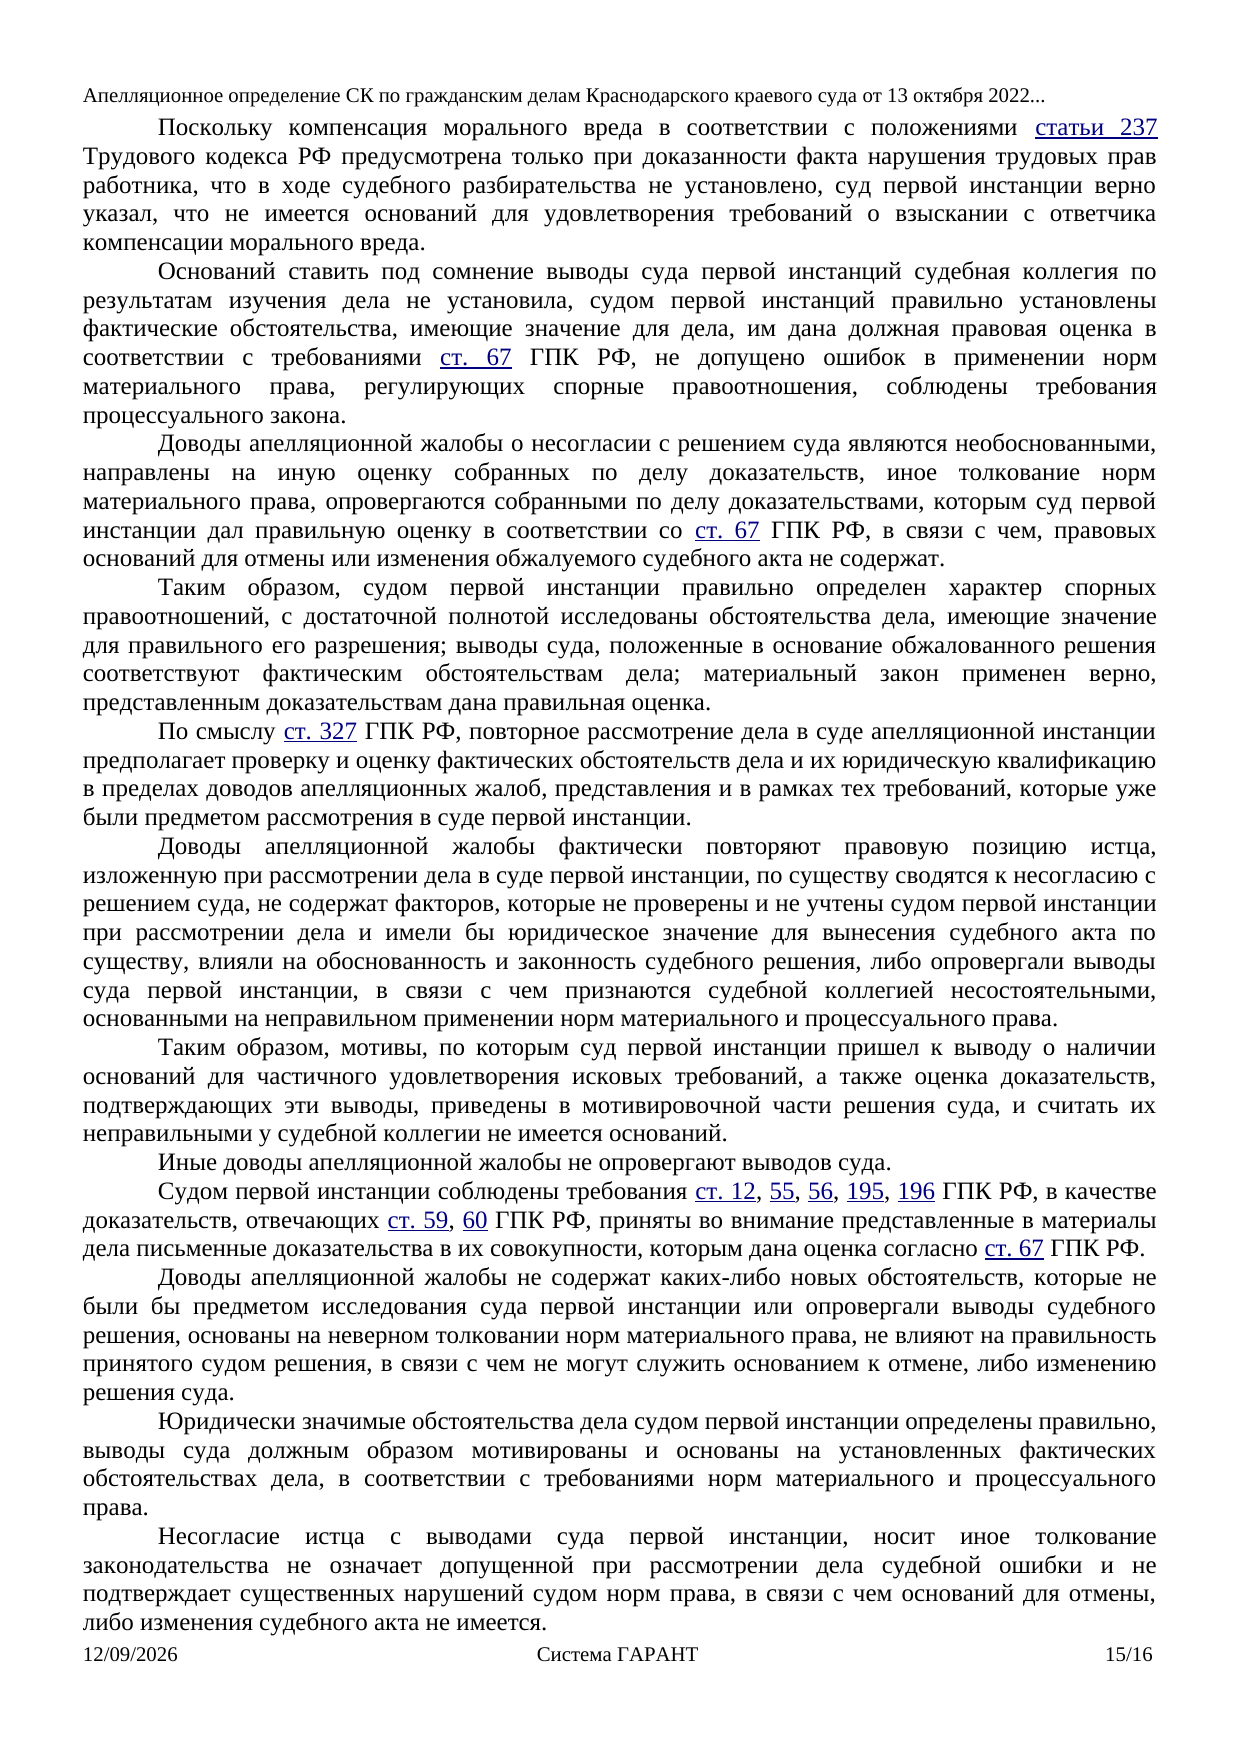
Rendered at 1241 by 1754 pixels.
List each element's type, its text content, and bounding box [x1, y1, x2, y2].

text По смыслу ст. 327 ГПК РФ, повторное рассмотрение дела в суде апелляционной инстанции предполагает проверку и оценку фактических обстоятельств дела и их юридическую квалификацию в пределах доводов апелляционных жалоб, представления и в рамках тех требований, которые уже были предметом рассмотрения в суде первой инстанции. [83, 716, 1157, 831]
text Доводы апелляционной жалобы о несогласии с решением суда являются необоснованными, направлены на иную оценку собранных по делу доказательств, иное толкование норм материального права, опровергаются собранными по делу доказательствами, которым суд первой инстанции дал правильную оценку в соответствии со ст. 67 ГПК РФ, в связи с чем, правовых оснований для отмены или изменения обжалуемого судебного акта не содержат. [83, 428, 1157, 572]
text Таким образом, судом первой инстанции правильно определен характер спорных правоотношений, с достаточной полнотой исследованы обстоятельства дела, имеющие значение для правильного его разрешения; выводы суда, положенные в основание обжалованного решения соответствуют фактическим обстоятельствам дела; материальный закон применен верно, представленным доказательствам дана правильная оценка. [83, 572, 1157, 716]
text Доводы апелляционной жалобы фактически повторяют правовую позицию истца, изложенную при рассмотрении дела в суде первой инстанции, по существу сводятся к несогласию с решением суда, не содержат факторов, которые не проверены и не учтены судом первой инстанции при рассмотрении дела и имели бы юридическое значение для вынесения судебного акта по существу, влияли на обоснованность и законность судебного решения, либо опровергали выводы суда первой инстанции, в связи с чем признаются судебной коллегией несостоятельными, основанными на неправильном применении норм материального и процессуального права. [83, 831, 1157, 1032]
text Иные доводы апелляционной жалобы не опровергают выводов суда. [83, 1147, 1157, 1176]
text Судом первой инстанции соблюдены требования ст. 12, 55, 56, 195, 196 ГПК РФ, в качестве доказательств, отвечающих ст. 59, 60 ГПК РФ, приняты во внимание представленные в материалы дела письменные доказательства в их совокупности, которым дана оценка согласно ст. 67 ГПК РФ. [83, 1176, 1157, 1262]
text Юридически значимые обстоятельства дела судом первой инстанции определены правильно, выводы суда должным образом мотивированы и основаны на установленных фактических обстоятельствах дела, в соответствии с требованиями норм материального и процессуального права. [83, 1406, 1157, 1521]
text Несогласие истца с выводами суда первой инстанции, носит иное толкование законодательства не означает допущенной при рассмотрении дела судебной ошибки и не подтверждает существенных нарушений судом норм права, в связи с чем оснований для отмены, либо изменения судебного акта не имеется. [83, 1521, 1157, 1636]
text Поскольку компенсация морального вреда в соответствии с положениями статьи 237 Трудового кодекса РФ предусмотрена только при доказанности факта нарушения трудовых прав работника, что в ходе судебного разбирательства не установлено, суд первой инстанции верно указал, что не имеется оснований для удовлетворения требований о взыскании с ответчика компенсации морального вреда. [83, 112, 1157, 256]
text Таким образом, мотивы, по которым суд первой инстанции пришел к выводу о наличии оснований для частичного удовлетворения исковых требований, а также оценка доказательств, подтверждающих эти выводы, приведены в мотивировочной части решения суда, и считать их неправильными у судебной коллегии не имеется оснований. [83, 1032, 1157, 1147]
text Оснований ставить под сомнение выводы суда первой инстанций судебная коллегия по результатам изучения дела не установила, судом первой инстанций правильно установлены фактические обстоятельства, имеющие значение для дела, им дана должная правовая оценка в соответствии с требованиями ст. 67 ГПК РФ, не допущено ошибок в применении норм материального права, регулирующих спорные правоотношения, соблюдены требования процессуального закона. [83, 256, 1157, 428]
text Доводы апелляционной жалобы не содержат каких-либо новых обстоятельств, которые не были бы предметом исследования суда первой инстанции или опровергали выводы судебного решения, основаны на неверном толковании норм материального права, не влияют на правильность принятого судом решения, в связи с чем не могут служить основанием к отмене, либо изменению решения суда. [83, 1262, 1157, 1406]
